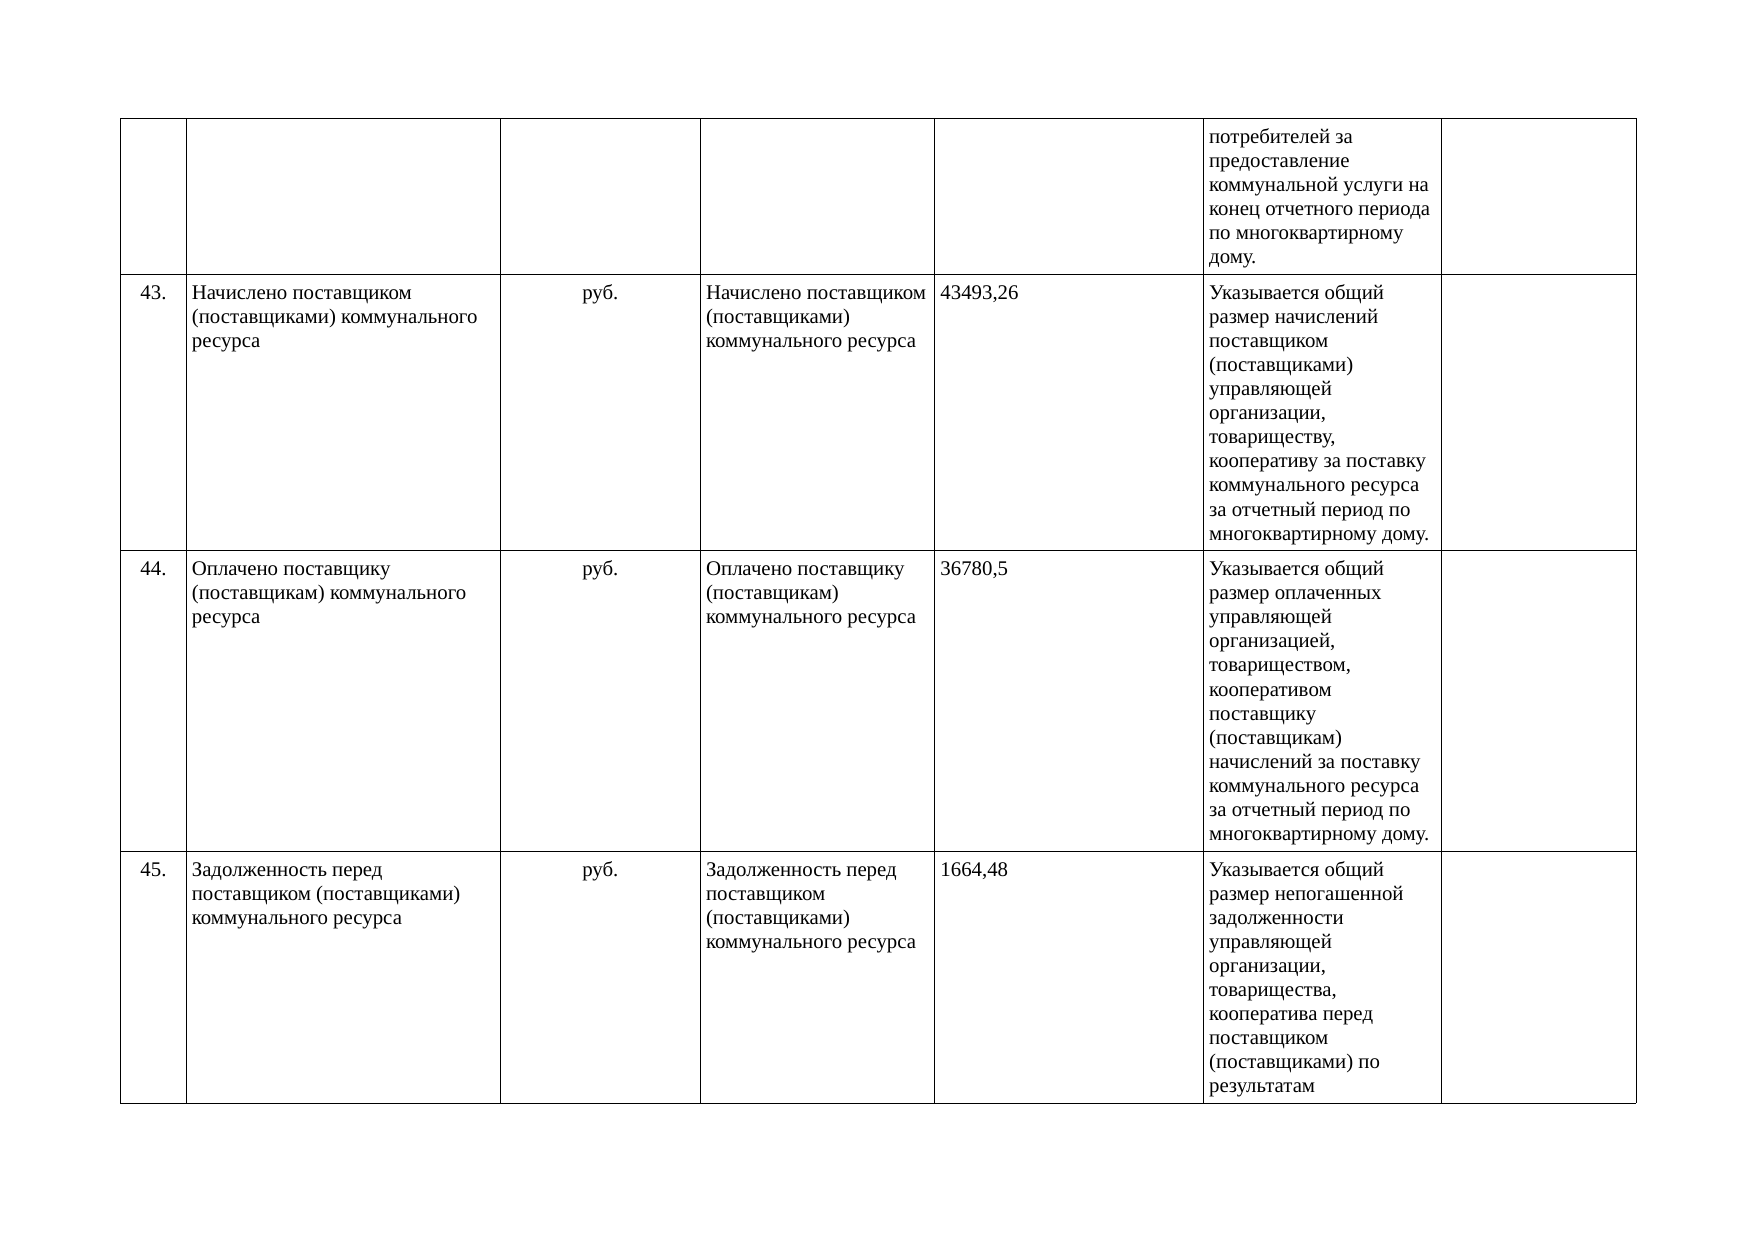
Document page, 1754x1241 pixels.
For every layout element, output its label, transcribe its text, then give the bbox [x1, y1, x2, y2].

table_cell 43493,26 [935, 275, 1203, 550]
table_cell [1442, 275, 1636, 550]
table_cell Указывается общий размер начислений поставщиком (поставщиками) управляющей организации, товариществу, кооперативу за поставку коммунального ресурса за отчетный период по многоквартирному дому. [1204, 275, 1441, 550]
table_cell Оплачено поставщику (поставщикам) коммунального ресурса [701, 551, 934, 851]
table_cell 45. [121, 852, 186, 1103]
table_cell [121, 119, 186, 274]
table_cell [1442, 852, 1636, 1103]
table_cell Начислено поставщиком (поставщиками) коммунального ресурса [701, 275, 934, 550]
table_cell [1442, 119, 1636, 274]
table_cell [501, 119, 700, 274]
table_cell Оплачено поставщику (поставщикам) коммунального ресурса [187, 551, 500, 851]
table_cell [935, 119, 1203, 274]
table_cell 43. [121, 275, 186, 550]
table_cell руб. [501, 551, 700, 851]
table_cell 1664,48 [935, 852, 1203, 1103]
table_cell [187, 119, 500, 274]
table_cell Указывается общий размер оплаченных управляющей организацией, товариществом, кооперативом поставщику (поставщикам) начислений за поставку коммунального ресурса за отчетный период по многоквартирному дому. [1204, 551, 1441, 851]
table_cell Начислено поставщиком (поставщиками) коммунального ресурса [187, 275, 500, 550]
table_cell [701, 119, 934, 274]
table_cell Указывается общий размер непогашенной задолженности управляющей организации, товарищества, кооператива перед поставщиком (поставщиками) по результатам [1204, 852, 1441, 1103]
table_cell Задолженность перед поставщиком (поставщиками) коммунального ресурса [701, 852, 934, 1103]
table_cell 36780,5 [935, 551, 1203, 851]
table_cell руб. [501, 852, 700, 1103]
table_cell Задолженность перед поставщиком (поставщиками) коммунального ресурса [187, 852, 500, 1103]
table_cell 44. [121, 551, 186, 851]
table_cell руб. [501, 275, 700, 550]
table_cell [1442, 551, 1636, 851]
table_cell потребителей за предоставление коммунальной услуги на конец отчетного периода по многоквартирному дому. [1204, 119, 1441, 274]
